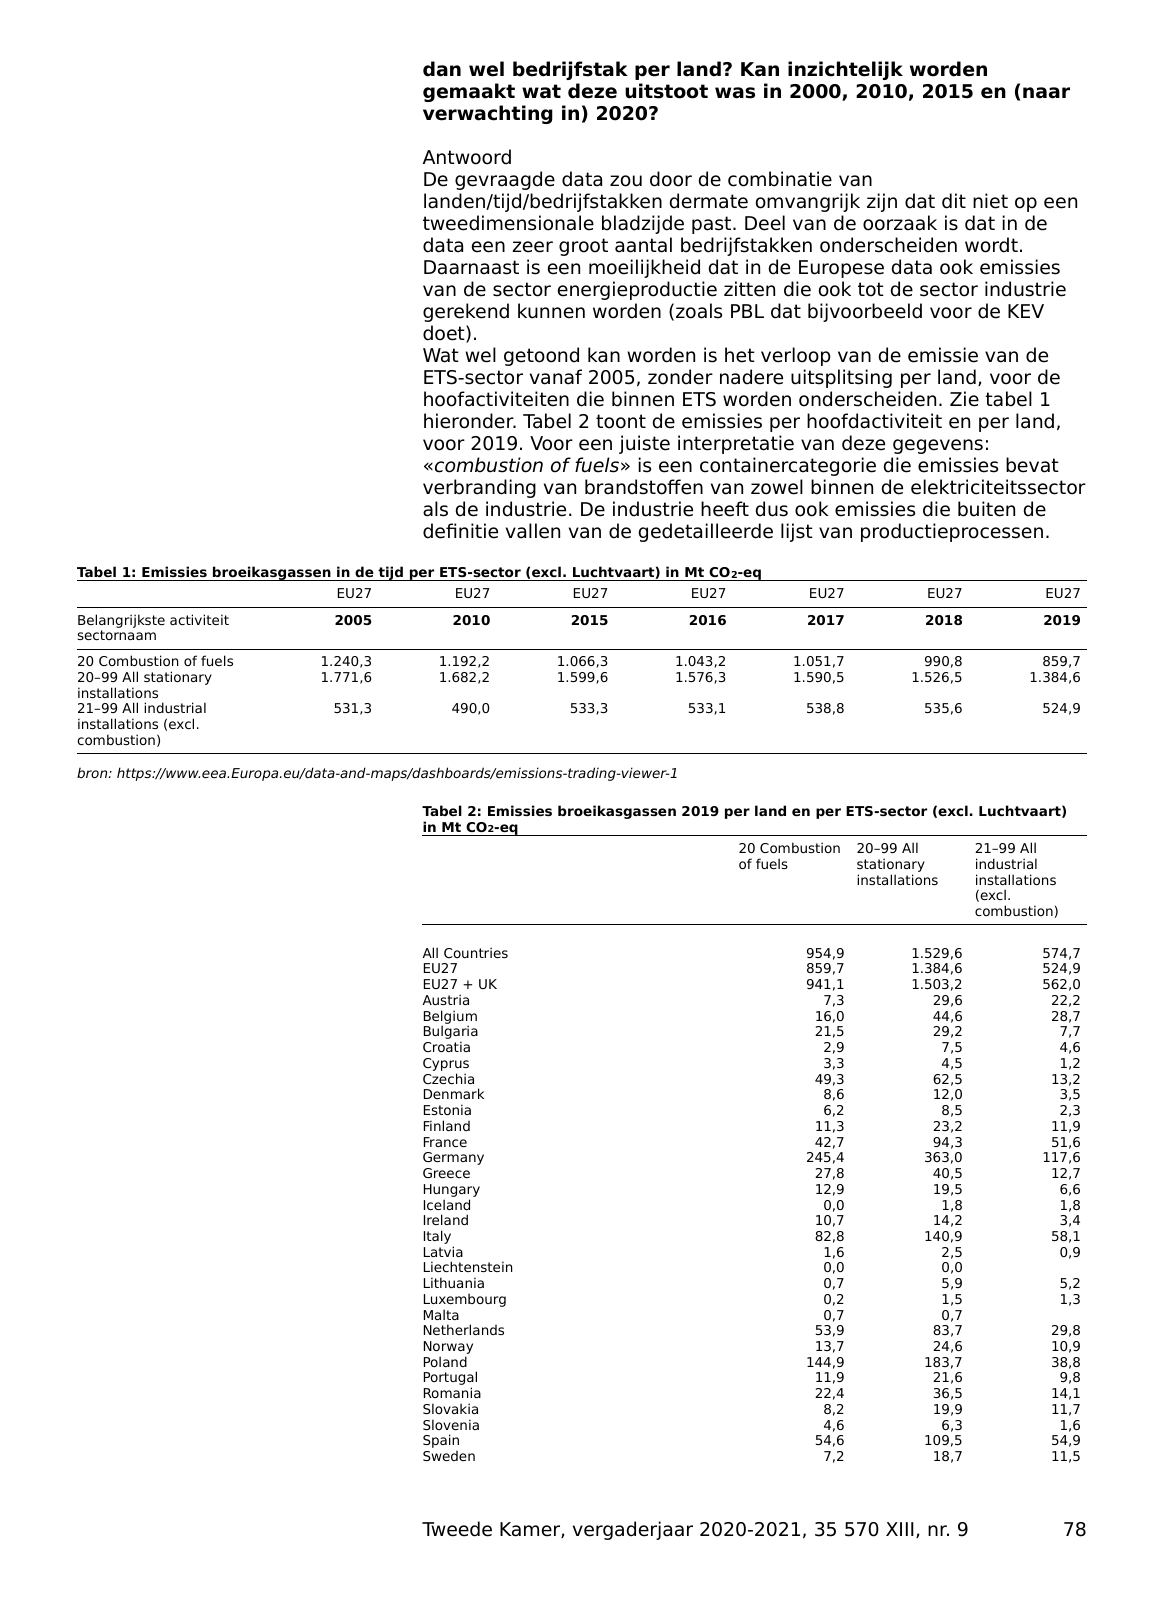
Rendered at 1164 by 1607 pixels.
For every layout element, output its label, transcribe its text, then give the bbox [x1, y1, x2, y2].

table_cell 363,0 [850, 1150, 968, 1166]
table_header Tabel 2: Emissies broeikasgassen 2019 per land en per ETS-sector (excl. Luchtvaart) in Mt CO2-eq [422, 804, 1087, 835]
table_cell 29,8 [969, 1323, 1087, 1339]
table_cell Belangrijkste activiteit sectornaam [77, 608, 260, 648]
table_cell Denmark [422, 1087, 732, 1103]
table_cell 0,0 [732, 1260, 850, 1276]
table_cell 23,2 [850, 1119, 968, 1134]
table_cell 1,6 [732, 1245, 850, 1260]
table_cell 533,1 [614, 701, 732, 753]
table_cell Belgium [422, 1009, 732, 1024]
table_cell 2,3 [969, 1103, 1087, 1119]
table_cell 1.051,7 [732, 650, 850, 670]
table_cell 2010 [378, 608, 496, 648]
table_cell 109,5 [850, 1433, 968, 1449]
table_cell Liechtenstein [422, 1260, 732, 1276]
table_cell 531,3 [260, 701, 378, 753]
table_cell 53,9 [732, 1323, 850, 1339]
table_cell 94,3 [850, 1134, 968, 1150]
table_cell 1.526,5 [850, 670, 968, 701]
table_cell 20–99 All stationary installations [850, 836, 968, 924]
table_cell bron: https://www.eea.Europa.eu/data-and-maps/dashboards/emissions-trading-viewer-1 [77, 754, 1087, 782]
table_cell Italy [422, 1229, 732, 1244]
table_cell 19,5 [850, 1182, 968, 1197]
table_cell 29,6 [850, 993, 968, 1008]
table_cell 4,6 [732, 1418, 850, 1433]
text dan wel bedrijfstak per land? Kan inzichtelijk worden gemaakt wat deze uitstoot was in 2000, 2010, 2015 en (naar verwachting in) 2020? [422, 59, 1087, 125]
table_cell 1.529,6 [850, 946, 968, 961]
table_cell 21–99 All industrial installations (excl. combustion) [77, 701, 260, 753]
table_cell 51,6 [969, 1134, 1087, 1150]
table_cell 562,0 [969, 977, 1087, 993]
table_cell Lithuania [422, 1276, 732, 1292]
table_header Tabel 1: Emissies broeikasgassen in de tijd per ETS-sector (excl. Luchtvaart) in Mt CO2-eq [77, 565, 1087, 580]
table_cell 2018 [850, 608, 968, 648]
table_cell EU27 [496, 581, 614, 607]
table_cell 1,2 [969, 1056, 1087, 1071]
table_cell Bulgaria [422, 1024, 732, 1040]
table_cell 144,9 [732, 1355, 850, 1370]
table_cell 524,9 [969, 701, 1087, 753]
table_cell [969, 1308, 1087, 1323]
table_cell Luxembourg [422, 1292, 732, 1307]
table_cell Sweden [422, 1449, 732, 1465]
table_cell Cyprus [422, 1056, 732, 1071]
table_cell 6,2 [732, 1103, 850, 1119]
table_cell 20 Combustion of fuels [77, 650, 260, 670]
table_cell 20 Combustion of fuels [732, 836, 850, 924]
table_cell 0,9 [969, 1245, 1087, 1260]
table_cell 1,6 [969, 1418, 1087, 1433]
table_cell 21–99 All industrial installations (excl. combustion) [969, 836, 1087, 924]
table_cell Ireland [422, 1213, 732, 1229]
table_cell 24,6 [850, 1339, 968, 1354]
table_cell 535,6 [850, 701, 968, 753]
table_cell 16,0 [732, 1009, 850, 1024]
table_cell 7,2 [732, 1449, 850, 1465]
table_cell 11,5 [969, 1449, 1087, 1465]
table_cell 11,3 [732, 1119, 850, 1134]
table_cell 0,7 [732, 1276, 850, 1292]
table_cell 859,7 [969, 650, 1087, 670]
table_cell 2005 [260, 608, 378, 648]
table_cell 22,2 [969, 993, 1087, 1008]
table_cell EU27 [378, 581, 496, 607]
table_cell 29,2 [850, 1024, 968, 1040]
table_cell 12,7 [969, 1166, 1087, 1182]
table_cell Greece [422, 1166, 732, 1182]
table_cell 38,8 [969, 1355, 1087, 1370]
table_cell 3,3 [732, 1056, 850, 1071]
text Wat wel getoond kan worden is het verloop van de emissie van de ETS-sector vanaf 2005, zonder nadere uitsplitsing per land, voor de hoofactiviteiten die binnen ETS worden onderscheiden. Zie tabel 1 hieronder. Tabel 2 toont de emissies per hoofdactiviteit en per land, voor 2019. Voor een juiste interpretatie van deze gegevens: «combustion of fuels» is een containercategorie die emissies bevat verbranding van brandstoffen van zowel binnen de elektriciteitssector als de industrie. De industrie heeft dus ook emissies die buiten de definitie vallen van de gedetailleerde lijst van productieprocessen. [422, 345, 1087, 543]
table_cell 1.066,3 [496, 650, 614, 670]
table_cell 22,4 [732, 1386, 850, 1402]
table_cell 8,6 [732, 1087, 850, 1103]
table_cell 1,5 [850, 1292, 968, 1307]
table_cell 1.682,2 [378, 670, 496, 701]
table_cell 2017 [732, 608, 850, 648]
table_cell 19,9 [850, 1402, 968, 1417]
table_cell Finland [422, 1119, 732, 1134]
table_cell 2,5 [850, 1245, 968, 1260]
table_cell 54,6 [732, 1433, 850, 1449]
table_cell Portugal [422, 1370, 732, 1386]
table_cell 7,7 [969, 1024, 1087, 1040]
table_cell 8,2 [732, 1402, 850, 1417]
table_cell EU27 [732, 581, 850, 607]
table_cell 28,7 [969, 1009, 1087, 1024]
table_cell 245,4 [732, 1150, 850, 1166]
table_cell 12,9 [732, 1182, 850, 1197]
table_cell 0,2 [732, 1292, 850, 1307]
table_cell [422, 925, 732, 946]
table_cell Germany [422, 1150, 732, 1166]
table_cell [850, 925, 968, 946]
table_cell 5,9 [850, 1276, 968, 1292]
table_cell 62,5 [850, 1071, 968, 1087]
table_cell 11,7 [969, 1402, 1087, 1417]
table_cell 8,5 [850, 1103, 968, 1119]
table_cell 490,0 [378, 701, 496, 753]
table_cell 0,0 [732, 1197, 850, 1213]
table_cell 117,6 [969, 1150, 1087, 1166]
table_cell 13,7 [732, 1339, 850, 1354]
table_cell 5,2 [969, 1276, 1087, 1292]
table_cell 1.576,3 [614, 670, 732, 701]
table_cell 990,8 [850, 650, 968, 670]
table_cell 54,9 [969, 1433, 1087, 1449]
table_cell 14,2 [850, 1213, 968, 1229]
table_cell Austria [422, 993, 732, 1008]
table_cell 1.240,3 [260, 650, 378, 670]
table_cell [969, 1260, 1087, 1276]
table_cell EU27 [969, 581, 1087, 607]
table_cell 6,3 [850, 1418, 968, 1433]
table_cell [732, 925, 850, 946]
table_cell 859,7 [732, 961, 850, 977]
table_cell 0,7 [850, 1308, 968, 1323]
table_cell 1.192,2 [378, 650, 496, 670]
table_cell 10,9 [969, 1339, 1087, 1354]
table_cell All Countries [422, 946, 732, 961]
table_cell 2015 [496, 608, 614, 648]
table_cell 4,6 [969, 1040, 1087, 1056]
table_cell 14,1 [969, 1386, 1087, 1402]
table_cell 3,4 [969, 1213, 1087, 1229]
table_cell 1.590,5 [732, 670, 850, 701]
table_cell [969, 925, 1087, 946]
table_cell 954,9 [732, 946, 850, 961]
table_cell 0,0 [850, 1260, 968, 1276]
table_cell 21,6 [850, 1370, 968, 1386]
table_cell 13,2 [969, 1071, 1087, 1087]
table_cell 3,5 [969, 1087, 1087, 1103]
table_cell 941,1 [732, 977, 850, 993]
table_cell 0,7 [732, 1308, 850, 1323]
table_cell 2016 [614, 608, 732, 648]
table_cell Iceland [422, 1197, 732, 1213]
table_cell Romania [422, 1386, 732, 1402]
table_cell 82,8 [732, 1229, 850, 1244]
table_cell 12,0 [850, 1087, 968, 1103]
table_cell 7,5 [850, 1040, 968, 1056]
table_cell 44,6 [850, 1009, 968, 1024]
table_cell 36,5 [850, 1386, 968, 1402]
table_cell Estonia [422, 1103, 732, 1119]
table_cell 2019 [969, 608, 1087, 648]
table_cell [422, 836, 732, 924]
table_cell 20–99 All stationary installations [77, 670, 260, 701]
table_cell Spain [422, 1433, 732, 1449]
table_cell EU27 + UK [422, 977, 732, 993]
table_cell 140,9 [850, 1229, 968, 1244]
table_cell Slovakia [422, 1402, 732, 1417]
table_cell 83,7 [850, 1323, 968, 1339]
table_cell 18,7 [850, 1449, 968, 1465]
table_cell 11,9 [969, 1119, 1087, 1134]
table_cell 58,1 [969, 1229, 1087, 1244]
table_cell 1.771,6 [260, 670, 378, 701]
table_cell 42,7 [732, 1134, 850, 1150]
table_cell 10,7 [732, 1213, 850, 1229]
table_cell 1.503,2 [850, 977, 968, 993]
table_cell 538,8 [732, 701, 850, 753]
table_cell Latvia [422, 1245, 732, 1260]
table_cell 9,8 [969, 1370, 1087, 1386]
table_cell 524,9 [969, 961, 1087, 977]
table_cell 183,7 [850, 1355, 968, 1370]
table_cell 1,3 [969, 1292, 1087, 1307]
table_cell 4,5 [850, 1056, 968, 1071]
table_cell 7,3 [732, 993, 850, 1008]
table_cell Malta [422, 1308, 732, 1323]
table_cell 1.384,6 [850, 961, 968, 977]
table_cell 533,3 [496, 701, 614, 753]
table_cell EU27 [850, 581, 968, 607]
table_cell [77, 581, 260, 607]
table_cell Poland [422, 1355, 732, 1370]
table_cell 1.599,6 [496, 670, 614, 701]
table_cell 40,5 [850, 1166, 968, 1182]
table_cell Netherlands [422, 1323, 732, 1339]
table_cell 27,8 [732, 1166, 850, 1182]
table_cell 1.384,6 [969, 670, 1087, 701]
table_cell EU27 [614, 581, 732, 607]
table_cell 21,5 [732, 1024, 850, 1040]
table_cell Croatia [422, 1040, 732, 1056]
table_cell Czechia [422, 1071, 732, 1087]
table_cell 1.043,2 [614, 650, 732, 670]
table_cell Slovenia [422, 1418, 732, 1433]
table_cell EU27 [422, 961, 732, 977]
table_cell 574,7 [969, 946, 1087, 961]
table_cell 1,8 [969, 1197, 1087, 1213]
table_cell 49,3 [732, 1071, 850, 1087]
table_cell 2,9 [732, 1040, 850, 1056]
text De gevraagde data zou door de combinatie van landen/tijd/bedrijfstakken dermate omvangrijk zijn dat dit niet op een tweedimensionale bladzijde past. Deel van de oorzaak is dat in de data een zeer groot aantal bedrijfstakken onderscheiden wordt. Daarnaast is een moeilijkheid dat in de Europese data ook emissies van de sector energieproductie zitten die ook tot de sector industrie gerekend kunnen worden (zoals PBL dat bijvoorbeeld voor de KEV doet). [422, 169, 1087, 345]
table_cell 6,6 [969, 1182, 1087, 1197]
table_cell Hungary [422, 1182, 732, 1197]
table_cell 1,8 [850, 1197, 968, 1213]
text Antwoord [422, 147, 1087, 169]
table_cell EU27 [260, 581, 378, 607]
table_cell Norway [422, 1339, 732, 1354]
table_cell 11,9 [732, 1370, 850, 1386]
table_cell France [422, 1134, 732, 1150]
